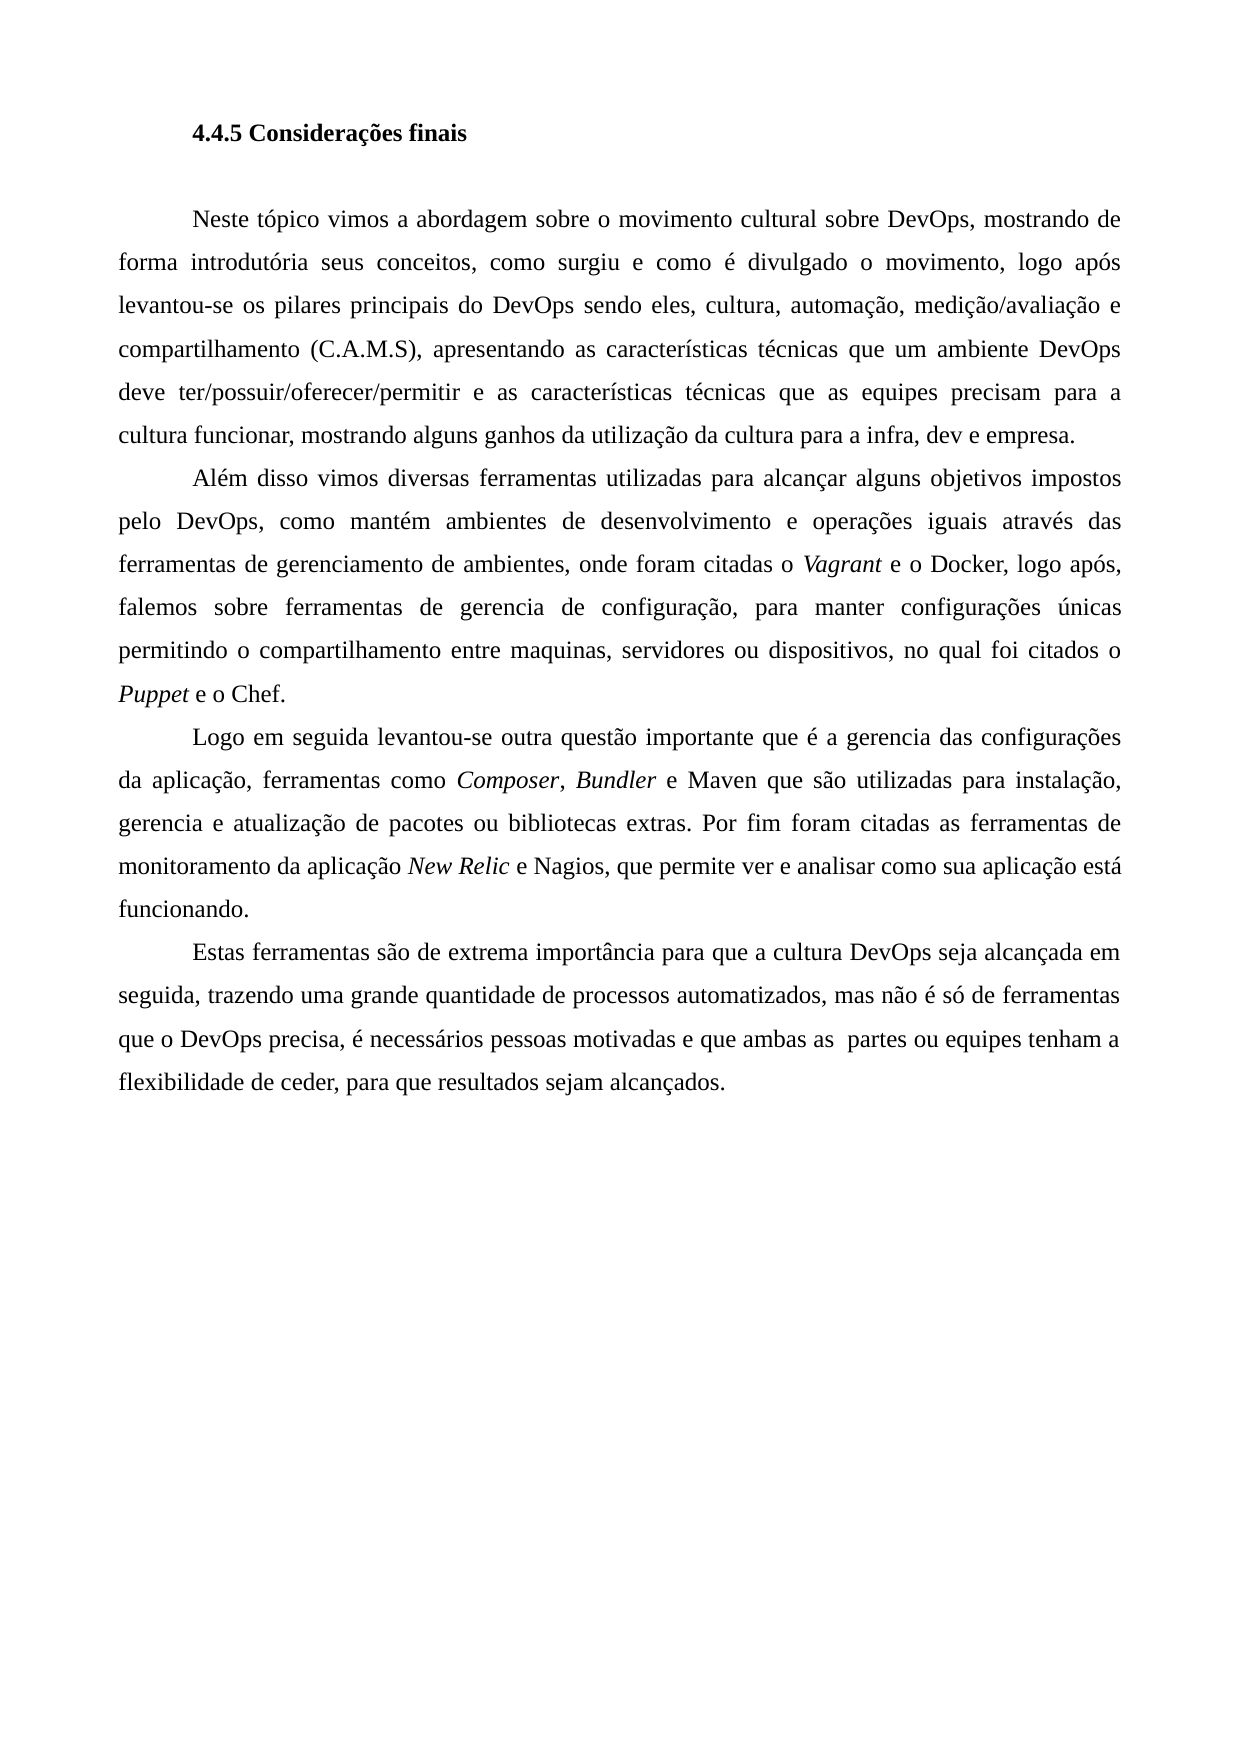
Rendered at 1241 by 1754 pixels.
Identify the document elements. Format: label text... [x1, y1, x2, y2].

text Neste tópico vimos a abordagem sobre o movimento cultural sobre DevOps, mostrando de forma introdutória seus conceitos, como surgiu e como é divulgado o movimento, logo após levantou-se os pilares principais do DevOps sendo eles, cultura, automação, medição/avaliação e compartilhamento (C.A.M.S), apresentando as características técnicas que um ambiente DevOps deve ter/possuir/oferecer/permitir e as características técnicas que as equipes precisam para a cultura funcionar, mostrando alguns ganhos da utilização da cultura para a infra, dev e empresa. [118, 204, 1122, 449]
text Além disso vimos diversas ferramentas utilizadas para alcançar alguns objetivos impostos pelo DevOps, como mantém ambientes de desenvolvimento e operações iguais através das ferramentas de gerenciamento de ambientes, onde foram citadas o Vagrant e o Docker, logo após, falemos sobre ferramentas de gerencia de configuração, para manter configurações únicas permitindo o compartilhamento entre maquinas, servidores ou dispositivos, no qual foi citados o Puppet e o Chef. [118, 463, 1122, 707]
text Estas ferramentas são de extrema importância para que a cultura DevOps seja alcançada em seguida, trazendo uma grande quantidade de processos automatizados, mas não é só de ferramentas que o DevOps precisa, é necessários pessoas motivadas e que ambas as partes ou equipes tenham a flexibilidade de ceder, para que resultados sejam alcançados. [118, 937, 1122, 1096]
text Logo em seguida levantou-se outra questão importante que é a gerencia das configurações da aplicação, ferramentas como Composer, Bundler e Maven que são utilizadas para instalação, gerencia e atualização de pacotes ou bibliotecas extras. Por fim foram citadas as ferramentas de monitoramento da aplicação New Relic e Nagios, que permite ver e analisar como sua aplicação está funcionando. [118, 722, 1122, 923]
text 4.4.5 Considerações finais [118, 118, 1122, 147]
